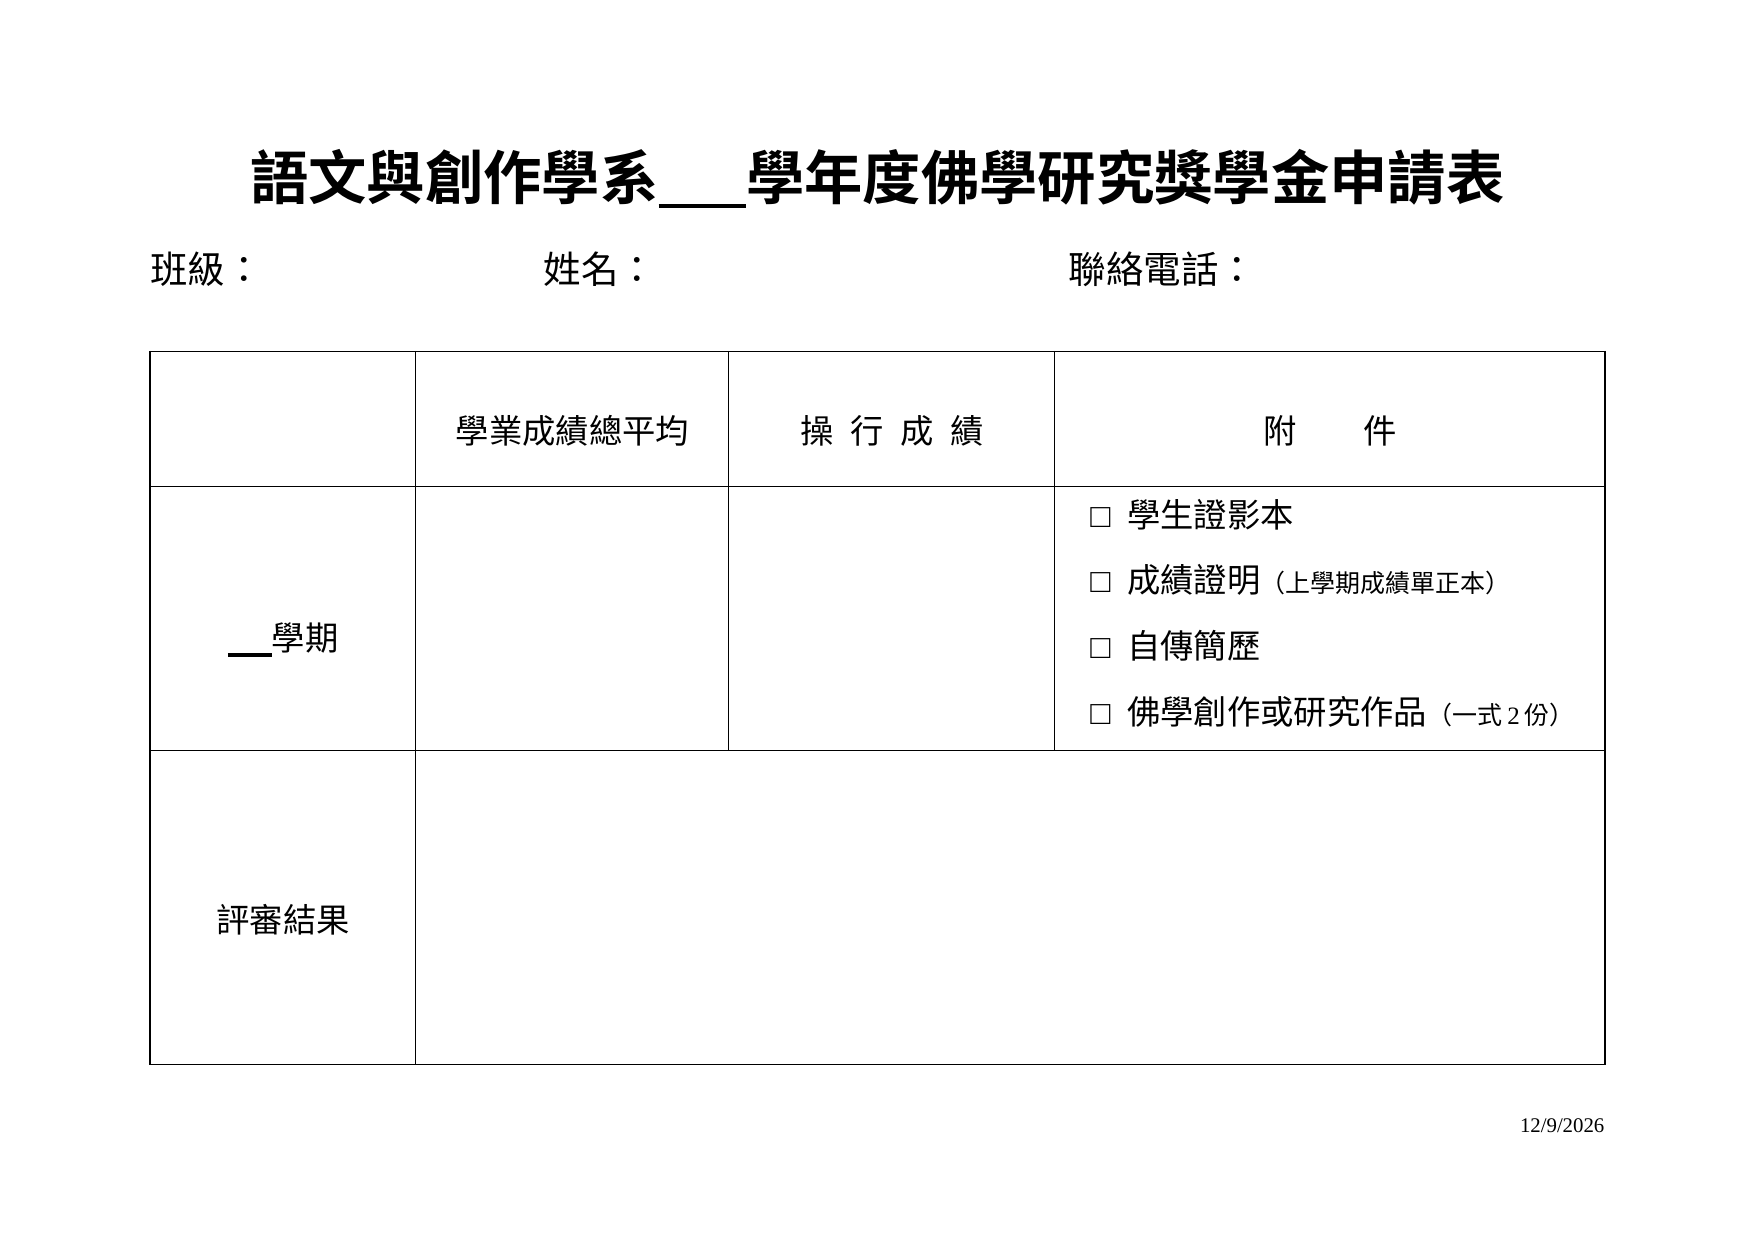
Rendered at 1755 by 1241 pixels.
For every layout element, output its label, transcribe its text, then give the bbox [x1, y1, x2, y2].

table_cell [416, 487, 728, 750]
table_cell [416, 751, 1604, 1063]
text 班級： 姓名： 聯絡電話： [150, 226, 1604, 288]
text 語文與創作學系 學年度佛學研究獎學金申請表 [150, 101, 1604, 226]
table_cell [729, 487, 1054, 750]
table_header 附 件 [1055, 352, 1604, 486]
table_cell □ 學生證影本 □ 成績證明（上學期成績單正本） □ 自傳簡歷 □ 佛學創作或研究作品（一式2份） [1055, 487, 1604, 750]
table_header 學業成績總平均 [416, 352, 728, 486]
table_header 操 行 成 績 [729, 352, 1054, 486]
table_cell 學期 [151, 487, 415, 750]
table_cell 評審結果 [151, 751, 415, 1063]
table_header [151, 352, 415, 486]
